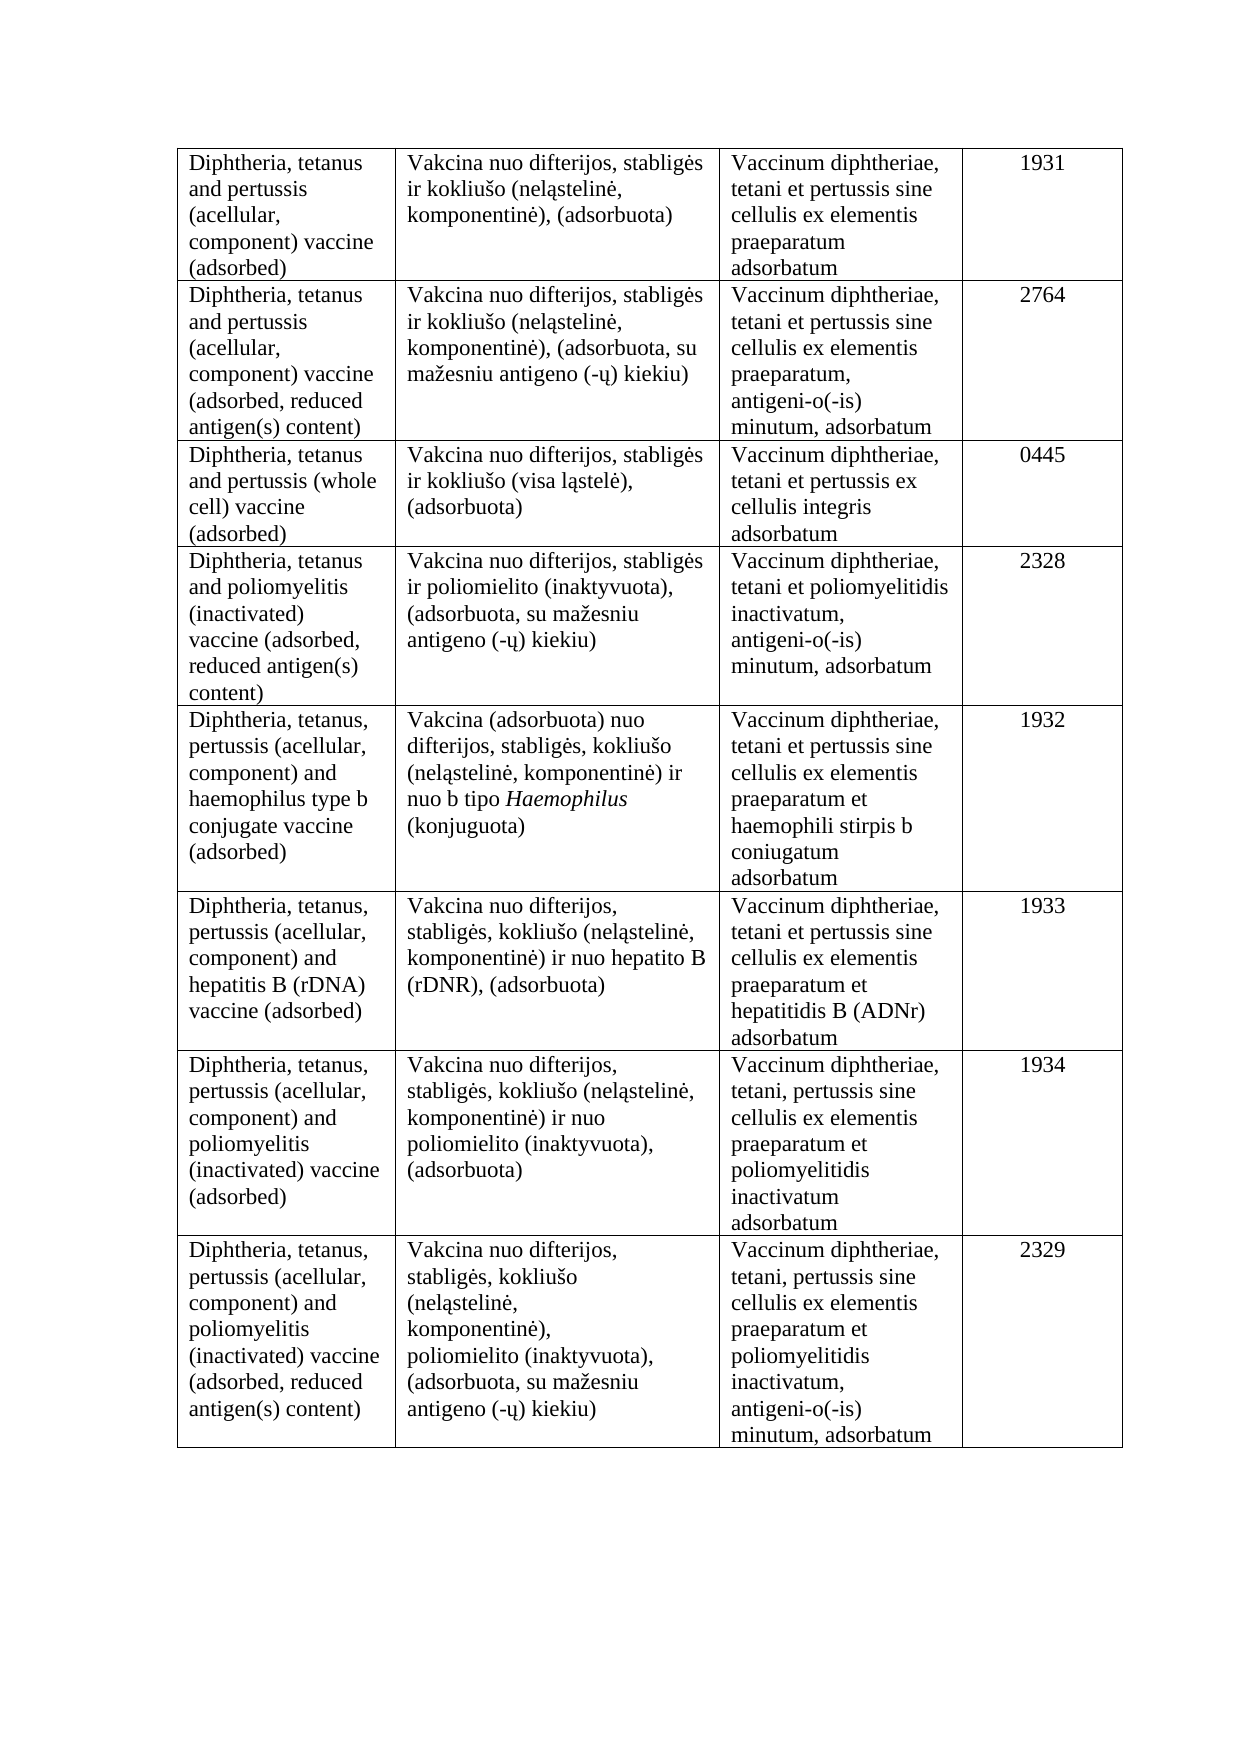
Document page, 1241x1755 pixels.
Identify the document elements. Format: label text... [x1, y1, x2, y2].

table_cell Diphtheria, tetanus and pertussis (whole cell) vaccine (adsorbed) [178, 441, 395, 546]
table_cell Diphtheria, tetanus, pertussis (acellular, component) and haemophilus type b conjugate vaccine (adsorbed) [178, 706, 395, 891]
table_cell Diphtheria, tetanus, pertussis (acellular, component) and poliomyelitis (inactivated) vaccine (adsorbed, reduced antigen(s) content) [178, 1236, 395, 1447]
table_cell 2329 [963, 1236, 1122, 1447]
table_cell 1934 [963, 1051, 1122, 1235]
table_cell Diphtheria, tetanus, pertussis (acellular, component) and poliomyelitis (inactivated) vaccine (adsorbed) [178, 1051, 395, 1235]
table_cell 0445 [963, 441, 1122, 546]
table_cell 1931 [963, 149, 1122, 280]
table_cell Vakcina nuo difterijos, stabligės, kokliušo (neląstelinė, komponentinė) ir nuo poliomielito (inaktyvuota), (adsorbuota) [396, 1051, 719, 1235]
table_cell 2764 [963, 281, 1122, 439]
table_cell Vaccinum diphtheriae, tetani et pertussis sine cellulis ex elementis praeparatum et hepatitidis B (ADNr) adsorbatum [720, 892, 962, 1050]
table_cell Diphtheria, tetanus and pertussis (acellular, component) vaccine (adsorbed) [178, 149, 395, 280]
table_cell Vaccinum diphtheriae, tetani et pertussis sine cellulis ex elementis praeparatum et haemophili stirpis b coniugatum adsorbatum [720, 706, 962, 891]
table_cell Vakcina nuo difterijos, stabligės ir kokliušo (neląstelinė, komponentinė), (adsorbuota, su mažesniu antigeno (-ų) kiekiu) [396, 281, 719, 439]
table_cell Vakcina nuo difterijos, stabligės, kokliušo (neląstelinė, komponentinė), poliomielito (inaktyvuota), (adsorbuota, su mažesniu antigeno (-ų) kiekiu) [396, 1236, 719, 1447]
table_cell Vakcina nuo difterijos, stabligės ir kokliušo (neląstelinė, komponentinė), (adsorbuota) [396, 149, 719, 280]
table_cell Vaccinum diphtheriae, tetani et pertussis ex cellulis integris adsorbatum [720, 441, 962, 546]
table_cell Vaccinum diphtheriae, tetani, pertussis sine cellulis ex elementis praeparatum et poliomyelitidis inactivatum adsorbatum [720, 1051, 962, 1235]
table_cell 2328 [963, 547, 1122, 705]
table_cell Vaccinum diphtheriae, tetani, pertussis sine cellulis ex elementis praeparatum et poliomyelitidis inactivatum, antigeni-o(-is) minutum, adsorbatum [720, 1236, 962, 1447]
table_cell 1933 [963, 892, 1122, 1050]
table_cell Diphtheria, tetanus, pertussis (acellular, component) and hepatitis B (rDNA) vaccine (adsorbed) [178, 892, 395, 1050]
table_cell Vakcina nuo difterijos, stabligės ir poliomielito (inaktyvuota), (adsorbuota, su mažesniu antigeno (-ų) kiekiu) [396, 547, 719, 705]
table_cell Diphtheria, tetanus and poliomyelitis (inactivated) vaccine (adsorbed, reduced antigen(s) content) [178, 547, 395, 705]
table_cell Vakcina (adsorbuota) nuo difterijos, stabligės, kokliušo (neląstelinė, komponentinė) ir nuo b tipo Haemophilus (konjuguota) [396, 706, 719, 891]
table_cell Vakcina nuo difterijos, stabligės ir kokliušo (visa ląstelė), (adsorbuota) [396, 441, 719, 546]
table_cell Diphtheria, tetanus and pertussis (acellular, component) vaccine (adsorbed, reduced antigen(s) content) [178, 281, 395, 439]
table_cell Vaccinum diphtheriae, tetani et pertussis sine cellulis ex elementis praeparatum adsorbatum [720, 149, 962, 280]
table_cell Vaccinum diphtheriae, tetani et poliomyelitidis inactivatum, antigeni-o(-is) minutum, adsorbatum [720, 547, 962, 705]
table_cell 1932 [963, 706, 1122, 891]
table_cell Vaccinum diphtheriae, tetani et pertussis sine cellulis ex elementis praeparatum, antigeni-o(-is) minutum, adsorbatum [720, 281, 962, 439]
table_cell Vakcina nuo difterijos, stabligės, kokliušo (neląstelinė, komponentinė) ir nuo hepatito B (rDNR), (adsorbuota) [396, 892, 719, 1050]
